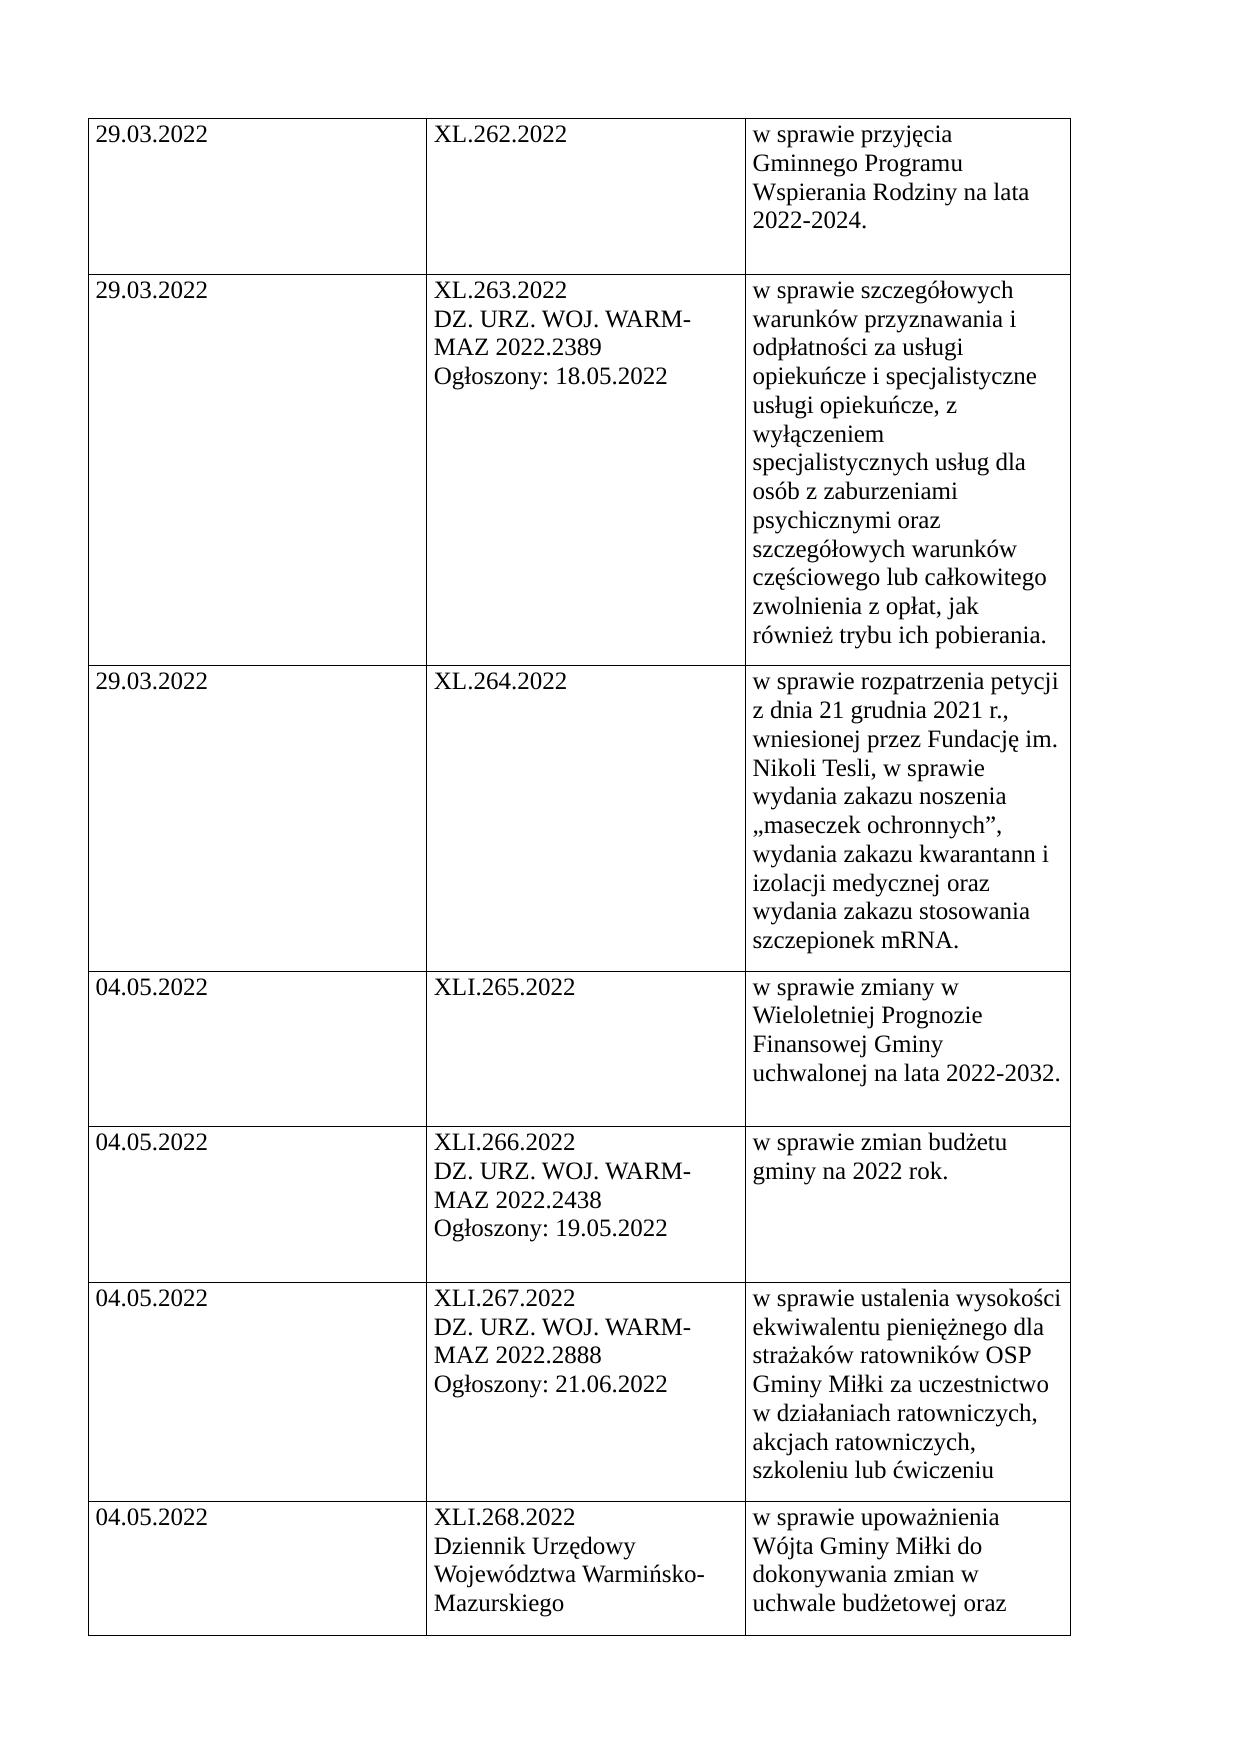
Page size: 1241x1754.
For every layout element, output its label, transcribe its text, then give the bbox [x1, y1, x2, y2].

table_cell XL.262.2022 [427, 119, 745, 274]
table_cell w sprawie ustalenia wysokości ekwiwalentu pieniężnego dla strażaków ratowników OSP Gminy Miłki za uczestnictwo w działaniach ratowniczych, akcjach ratowniczych, szkoleniu lub ćwiczeniu [746, 1283, 1070, 1501]
table_cell w sprawie szczegółowych warunków przyznawania i odpłatności za usługi opiekuńcze i specjalistyczne usługi opiekuńcze, z wyłączeniem specjalistycznych usług dla osób z zaburzeniami psychicznymi oraz szczegółowych warunków częściowego lub całkowitego zwolnienia z opłat, jak również trybu ich pobierania. [746, 275, 1070, 665]
table_cell 04.05.2022 [89, 972, 426, 1126]
table_cell 29.03.2022 [89, 275, 426, 665]
table_cell w sprawie upoważnienia Wójta Gminy Miłki do dokonywania zmian w uchwale budżetowej oraz [746, 1502, 1070, 1635]
table_cell w sprawie zmian budżetu gminy na 2022 rok. [746, 1127, 1070, 1282]
table_cell XL.263.2022 DZ. URZ. WOJ. WARM-MAZ 2022.2389 Ogłoszony: 18.05.2022 [427, 275, 745, 665]
table_cell 04.05.2022 [89, 1283, 426, 1501]
table_cell 04.05.2022 [89, 1502, 426, 1635]
table_cell XLI.267.2022 DZ. URZ. WOJ. WARM-MAZ 2022.2888 Ogłoszony: 21.06.2022 [427, 1283, 745, 1501]
table_cell XLI.266.2022 DZ. URZ. WOJ. WARM-MAZ 2022.2438 Ogłoszony: 19.05.2022 [427, 1127, 745, 1282]
table_cell XLI.265.2022 [427, 972, 745, 1126]
table_cell XL.264.2022 [427, 666, 745, 971]
table_cell 29.03.2022 [89, 119, 426, 274]
table_cell w sprawie zmiany w Wieloletniej Prognozie Finansowej Gminy uchwalonej na lata 2022-2032. [746, 972, 1070, 1126]
table_cell 04.05.2022 [89, 1127, 426, 1282]
table_cell 29.03.2022 [89, 666, 426, 971]
table_cell w sprawie rozpatrzenia petycji z dnia 21 grudnia 2021 r., wniesionej przez Fundację im. Nikoli Tesli, w sprawie wydania zakazu noszenia „maseczek ochronnych”, wydania zakazu kwarantann i izolacji medycznej oraz wydania zakazu stosowania szczepionek mRNA. [746, 666, 1070, 971]
table_cell w sprawie przyjęcia Gminnego Programu Wspierania Rodziny na lata 2022-2024. [746, 119, 1070, 274]
table_cell XLI.268.2022 Dziennik Urzędowy Województwa Warmińsko-Mazurskiego [427, 1502, 745, 1635]
